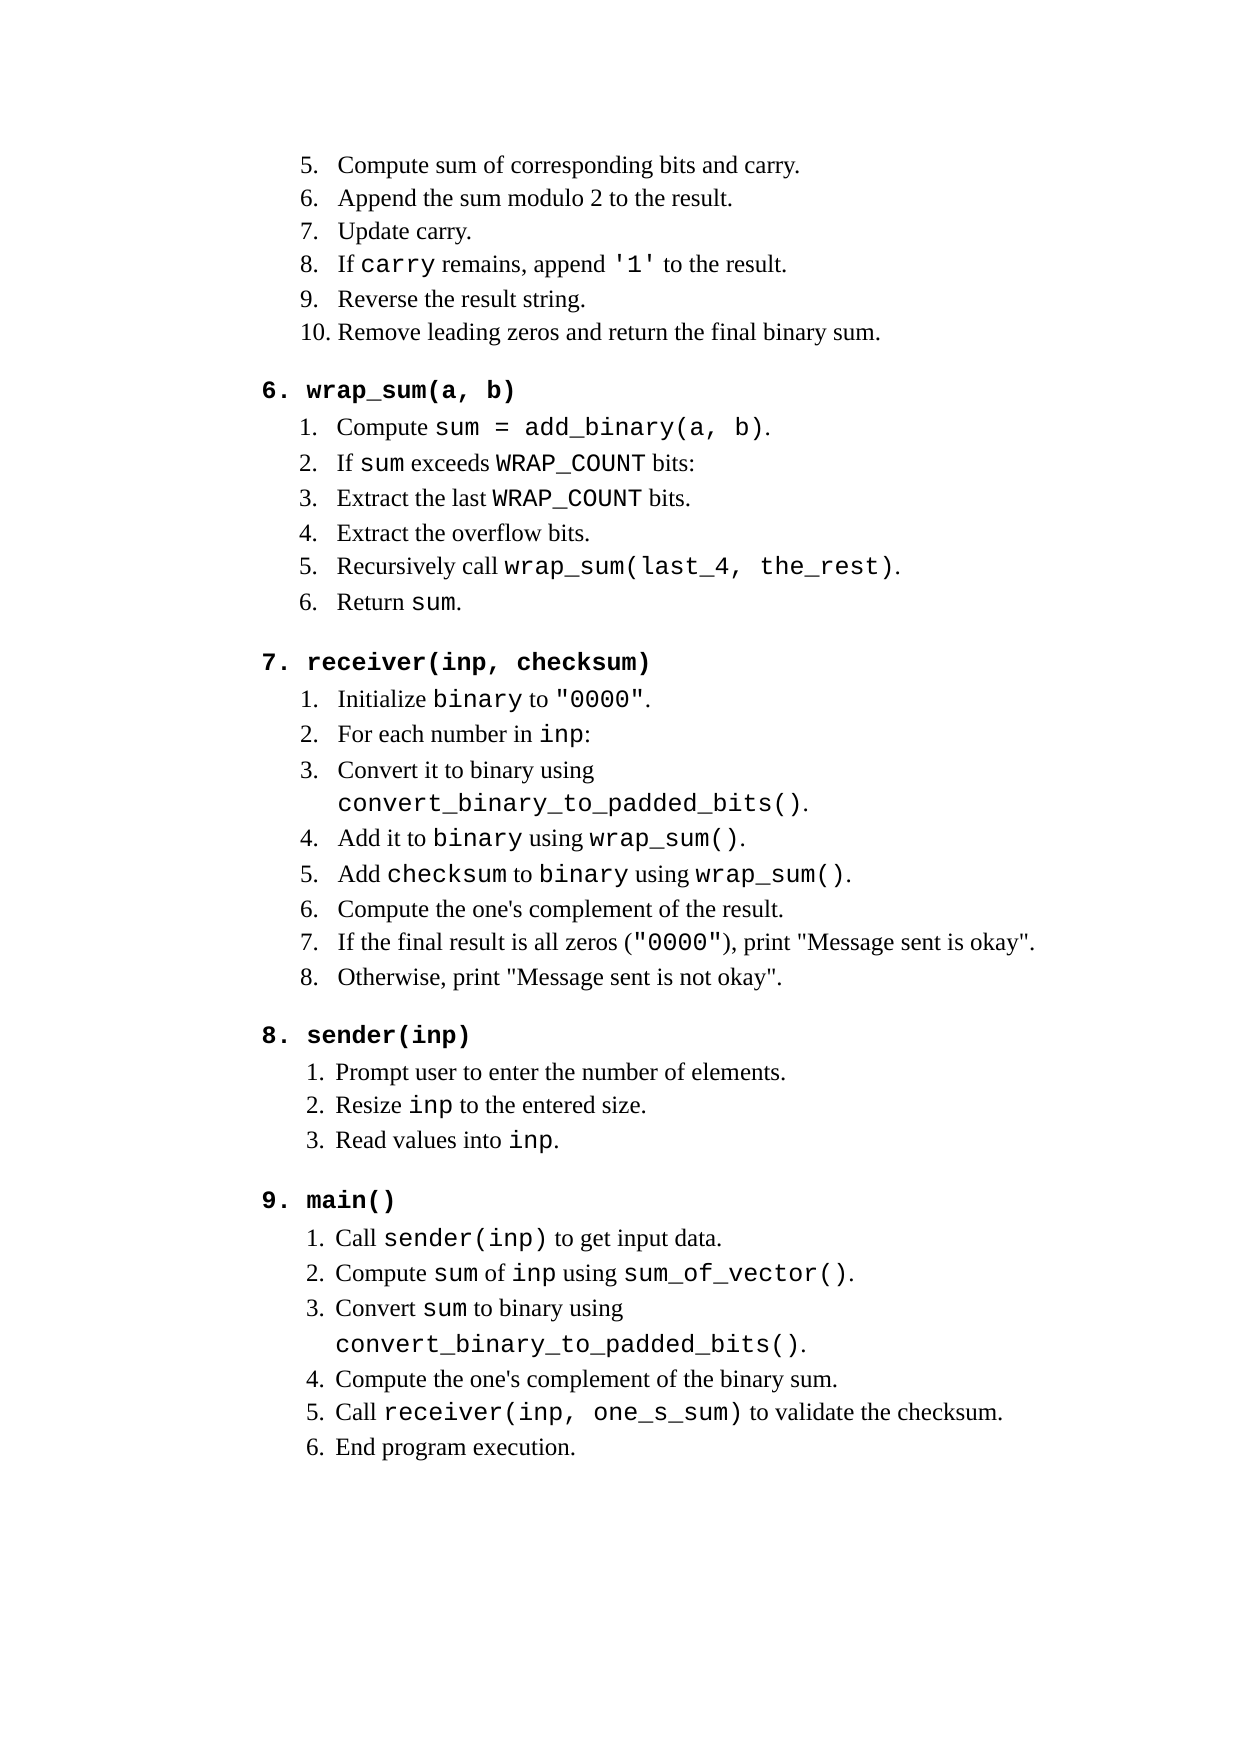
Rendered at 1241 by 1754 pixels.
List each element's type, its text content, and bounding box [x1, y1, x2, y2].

subtitle 7. receiver(inp, checksum) [187, 649, 1053, 678]
list Remove leading zeros and return the final binary sum. [300, 317, 1053, 346]
list Extract the last WRAP_COUNT bits. [299, 483, 1053, 514]
list Return sum. [299, 587, 1053, 618]
list Compute the one's complement of the binary sum. [306, 1364, 1053, 1393]
list Append the sum modulo 2 to the result. [300, 183, 1053, 212]
list If sum exceeds WRAP_COUNT bits: [299, 448, 1053, 478]
list Update carry. [300, 216, 1053, 245]
list Compute sum = add_binary(a, b). [299, 412, 1053, 443]
list Otherwise, print "Message sent is not okay". [300, 962, 1053, 991]
list Add it to binary using wrap_sum(). [300, 823, 1053, 854]
list Call sender(inp) to get input data. [306, 1223, 1053, 1253]
list Call receiver(inp, one_s_sum) to validate the checksum. [306, 1397, 1053, 1428]
list Prompt user to enter the number of elements. [306, 1057, 1053, 1086]
list End program execution. [306, 1432, 1053, 1461]
list Initialize binary to "0000". [300, 684, 1053, 715]
list Read values into inp. [306, 1126, 1053, 1156]
list Compute the one's complement of the result. [300, 894, 1053, 923]
subtitle 8. sender(inp) [187, 1023, 1053, 1051]
list Recursively call wrap_sum(last_4, the_rest). [299, 551, 1053, 582]
list Extract the overflow bits. [299, 518, 1053, 547]
list Resize inp to the entered size. [306, 1090, 1053, 1121]
list For each number in inp: [300, 719, 1053, 750]
list Compute sum of inp using sum_of_vector(). [306, 1258, 1053, 1289]
list Convert it to binary using convert_binary_to_padded_bits(). [300, 755, 1053, 819]
subtitle 6. wrap_sum(a, b) [187, 378, 1053, 406]
list Reverse the result string. [300, 284, 1053, 313]
list If carry remains, append '1' to the result. [300, 249, 1053, 280]
subtitle 9. main() [187, 1188, 1053, 1216]
list Add checksum to binary using wrap_sum(). [300, 859, 1053, 889]
list If the final result is all zeros ("0000"), print "Message sent is okay". [300, 927, 1053, 958]
list Compute sum of corresponding bits and carry. [300, 150, 1053, 179]
list Convert sum to binary using convert_binary_to_padded_bits(). [306, 1293, 1053, 1359]
